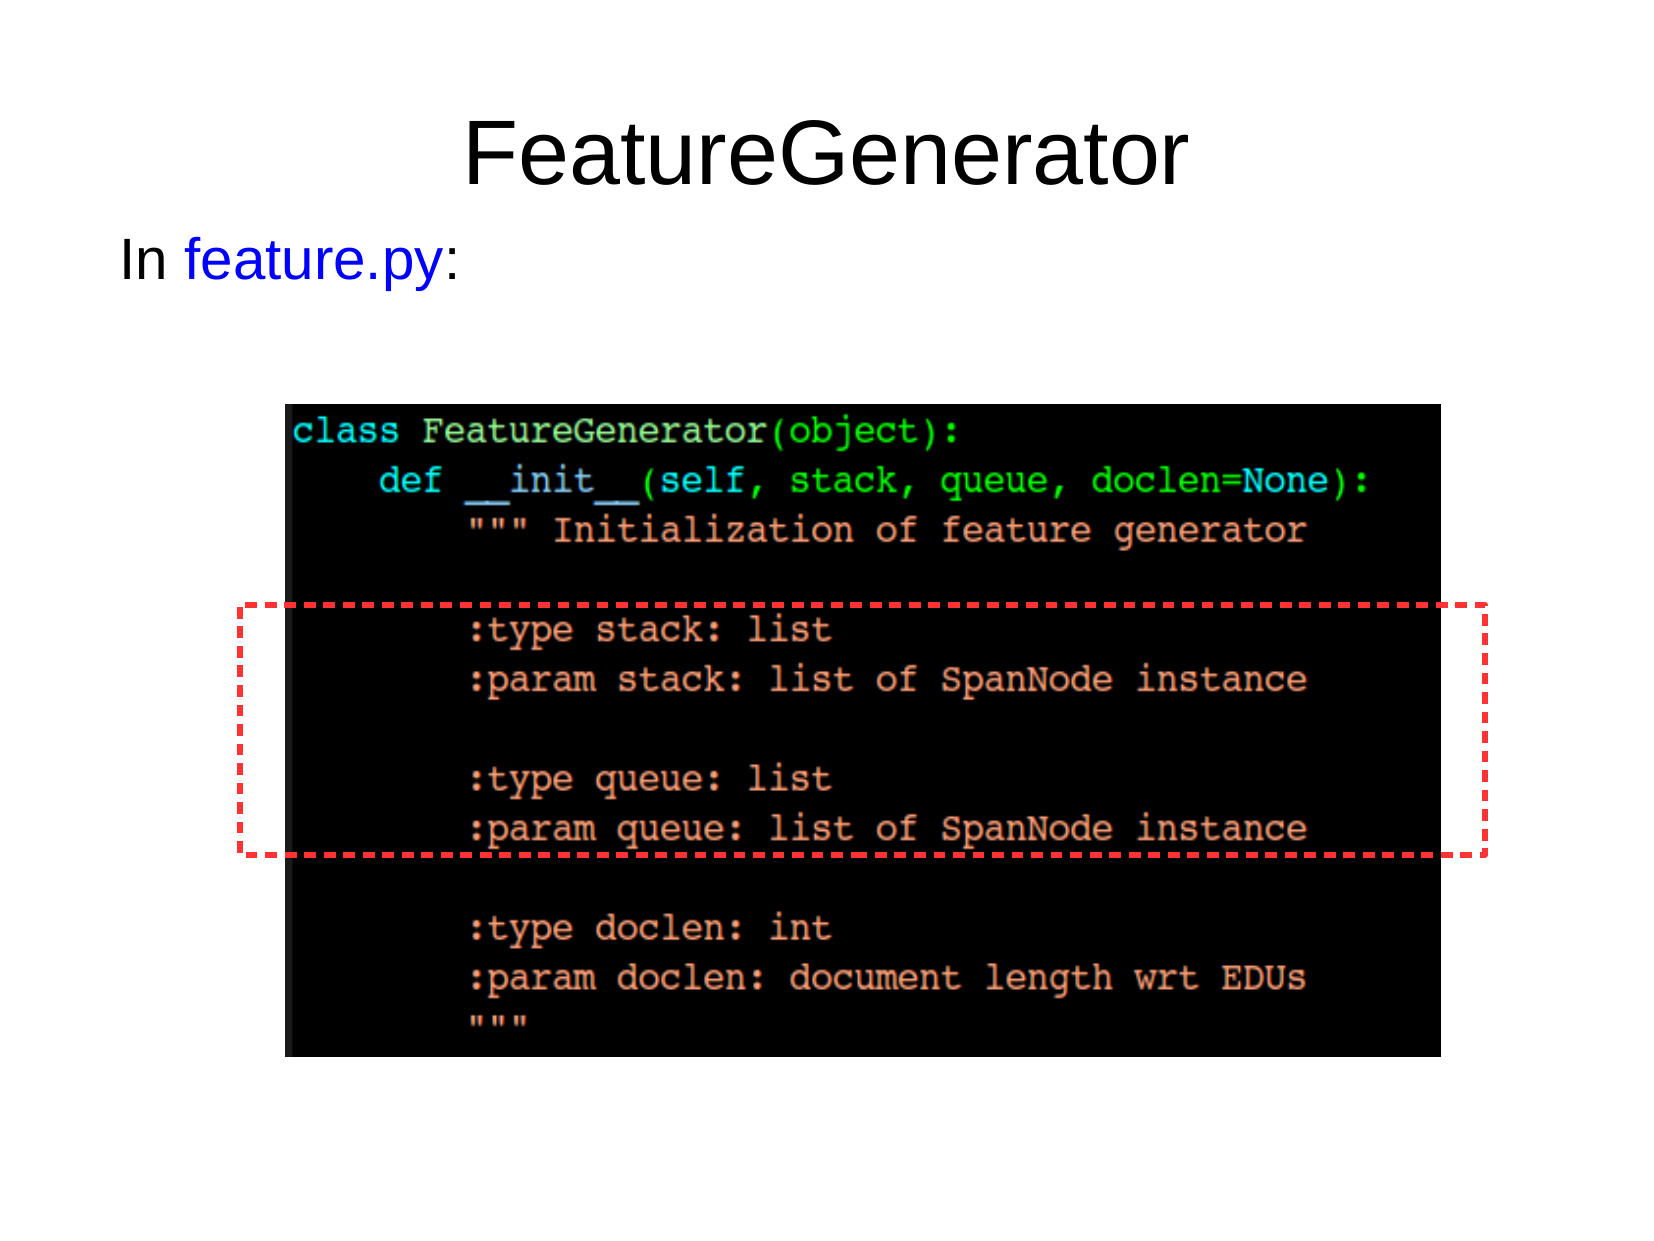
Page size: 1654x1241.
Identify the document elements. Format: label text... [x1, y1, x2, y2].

text_box In feature.py: [104, 219, 476, 301]
title FeatureGenerator [82, 49, 1571, 257]
picture [285, 404, 1441, 1057]
